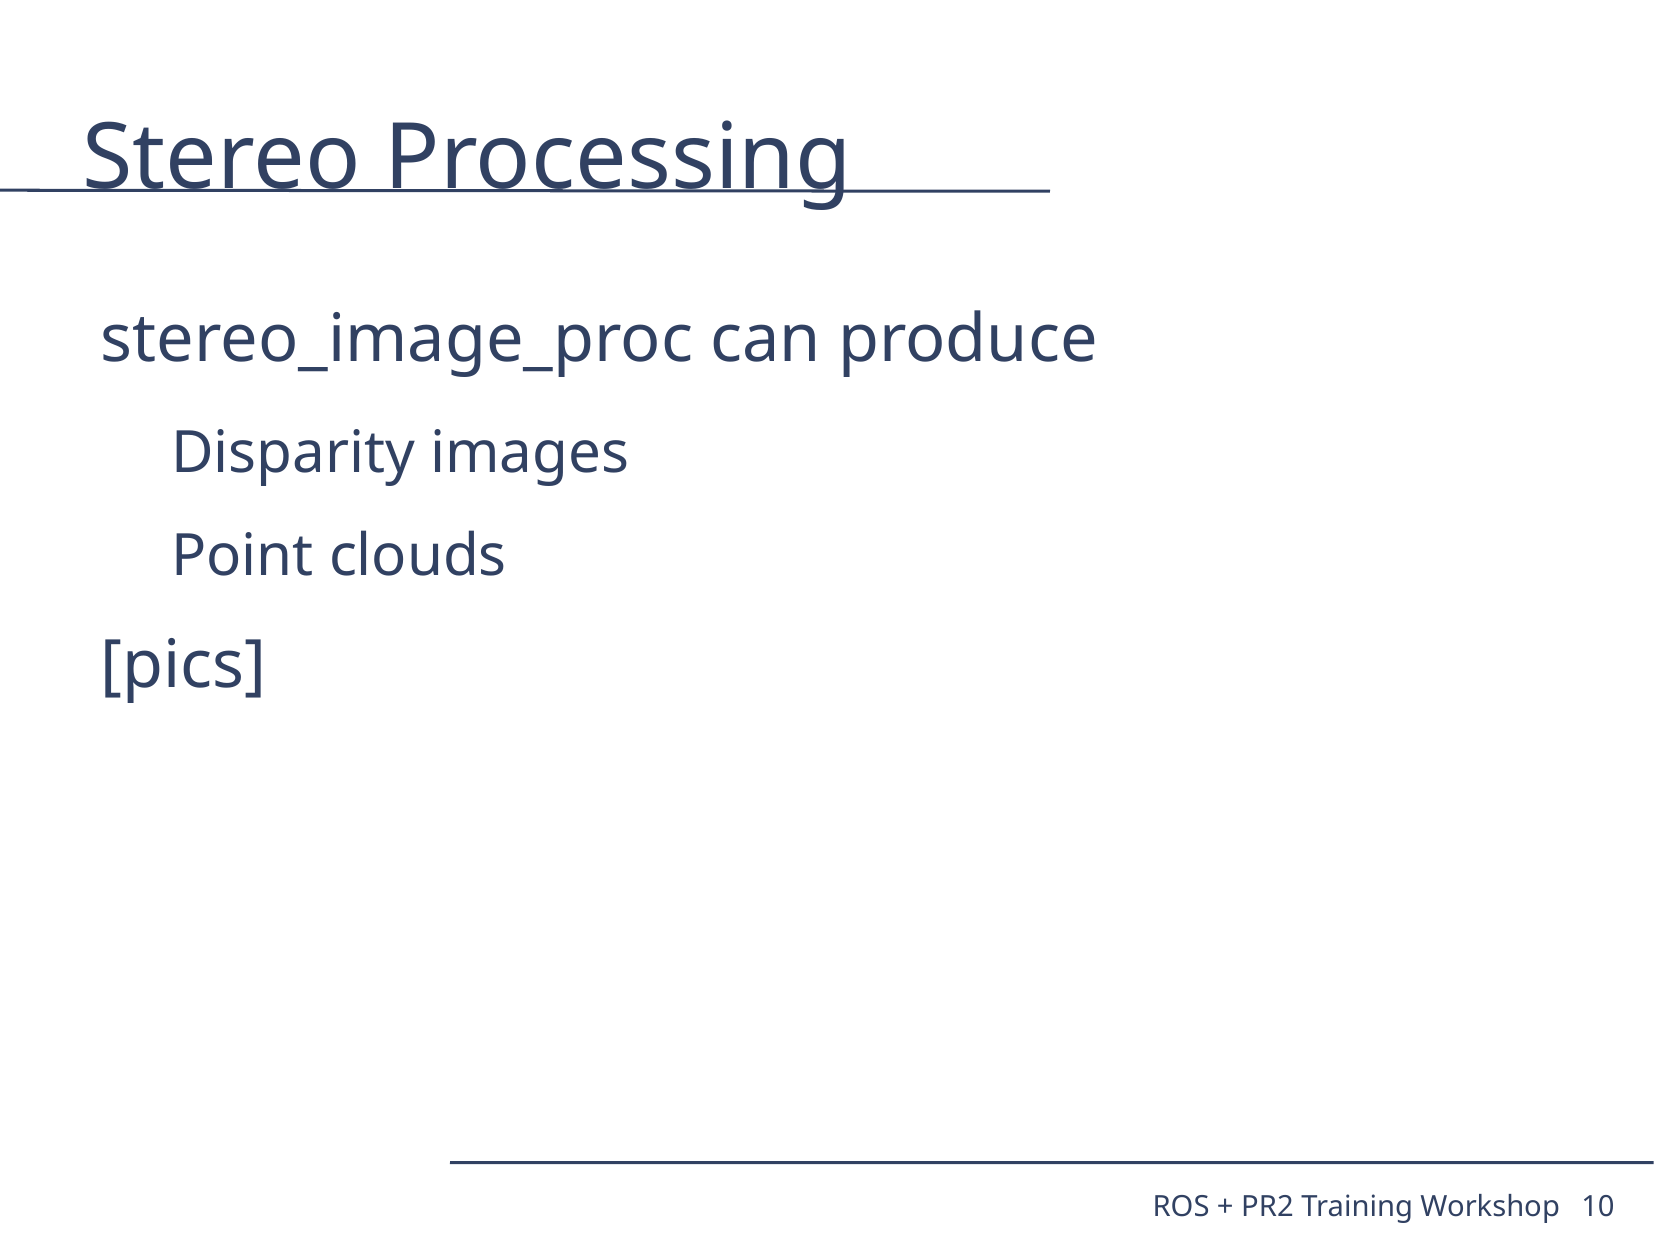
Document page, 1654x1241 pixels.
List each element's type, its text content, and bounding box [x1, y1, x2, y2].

title Stereo Processing [82, 56, 1571, 250]
list stereo_image_proc can produce Disparity images Point clouds [pics] [82, 290, 1163, 1109]
